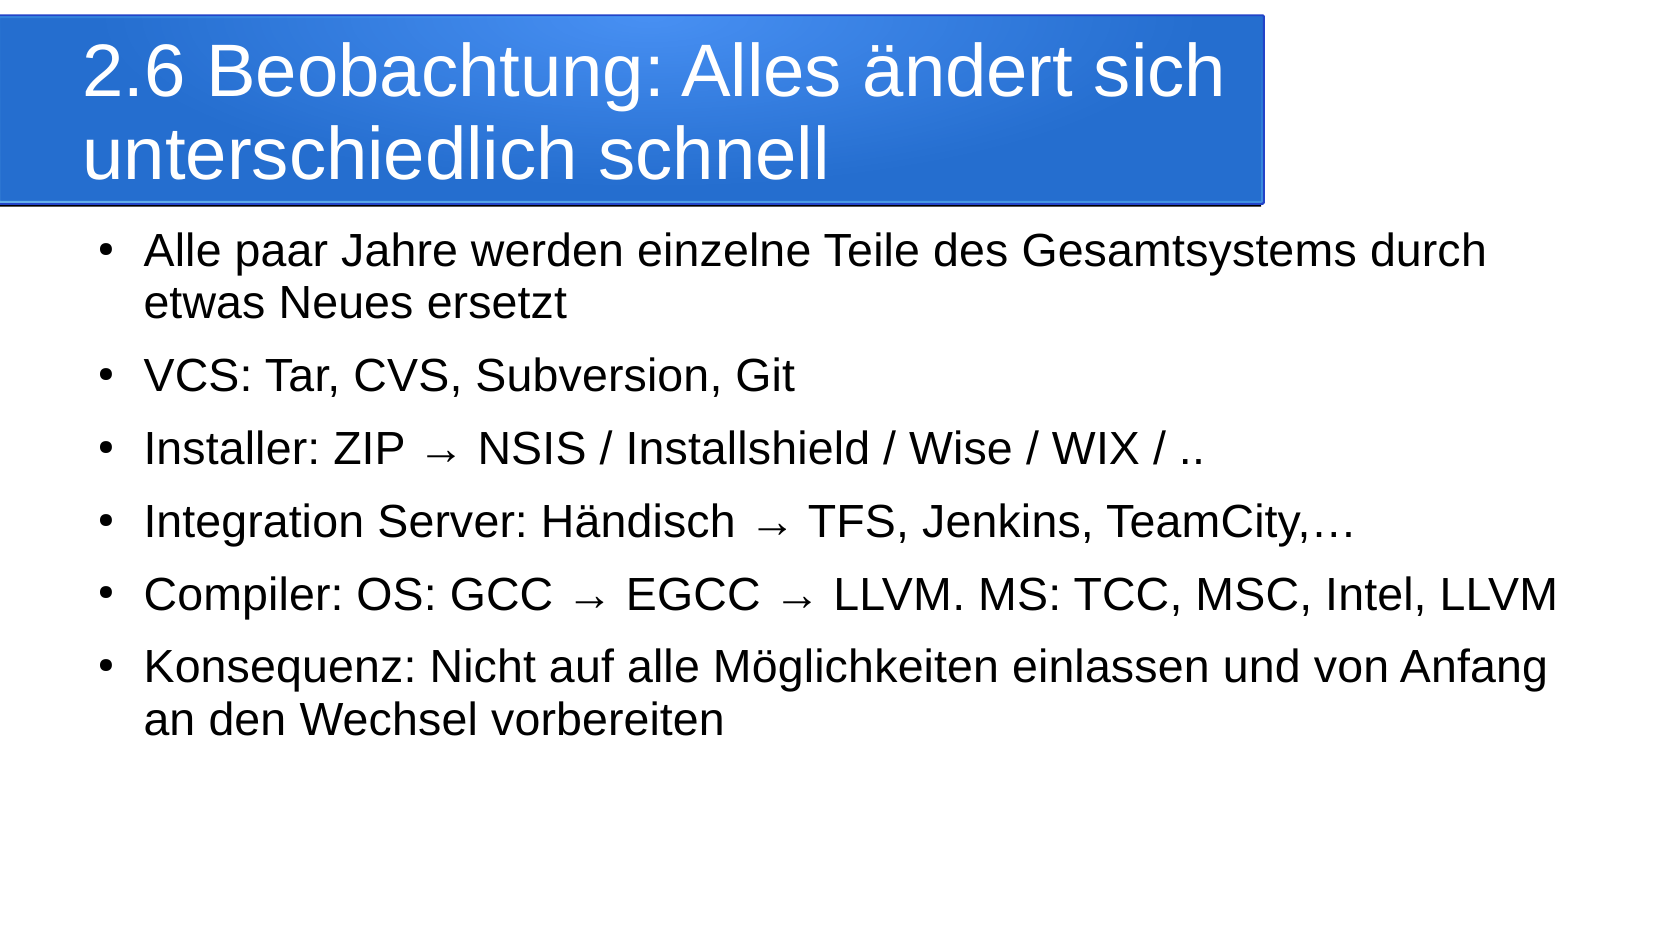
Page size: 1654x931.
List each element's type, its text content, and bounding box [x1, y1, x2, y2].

list Alle paar Jahre werden einzelne Teile des Gesamtsystems durch etwas Neues ersetzt VCS: Tar, CVS, Subversion, Git Installer: ZIP → NSIS / Installshield / Wise / WIX / .. Integration Server: Händisch → TFS, Jenkins, TeamCity,… Compiler: OS: GCC → EGCC → LLVM. MS: TCC, MSC, Intel, LLVM Konsequenz: Nicht auf alle Möglichkeiten einlassen und von Anfang an den Wechsel vorbereiten [82, 224, 1571, 764]
title 2.6 Beobachtung: Alles ändert sich unterschiedlich schnell [82, 29, 1235, 196]
